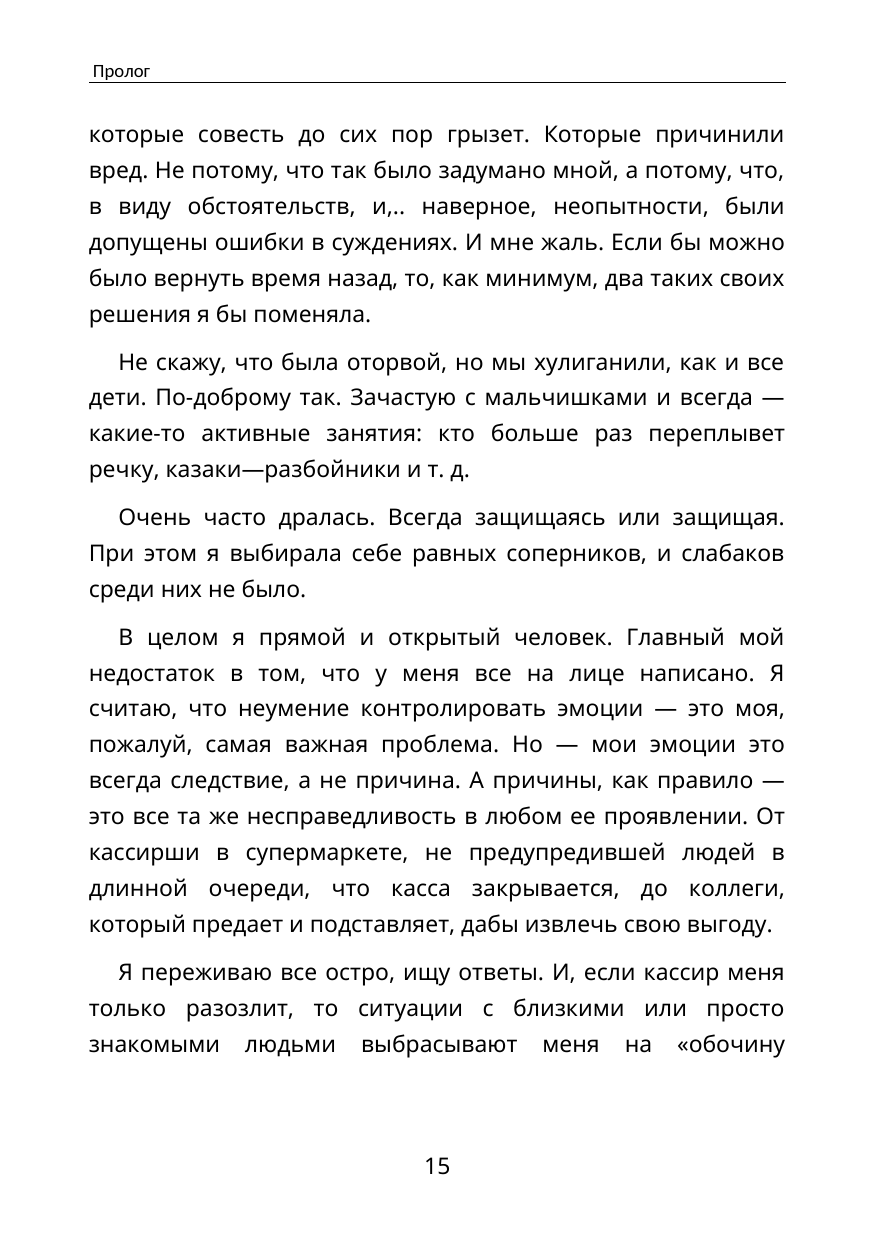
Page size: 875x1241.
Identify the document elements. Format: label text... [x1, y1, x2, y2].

text которые совесть до сих пор грызет. Которые причинили вред. Не потому, что так было задумано мной, а потому, что, в виду обстоятельств, и,.. наверное, неопытности, были допущены ошибки в суждениях. И мне жаль. Если бы можно было вернуть время назад, то, как минимум, два таких своих решения я бы поменяла. [88, 118, 786, 329]
text Я переживаю все остро, ищу ответы. И, если кассир меня только разозлит, то ситуации с близкими или просто знакомыми людьми выбрасывают меня на «обочину [88, 956, 786, 1059]
text В целом я прямой и открытый человек. Главный мой недостаток в том, что у меня все на лице написано. Я считаю, что неумение контролировать эмоции — это моя, пожалуй, самая важная проблема. Но — мои эмоции это всегда следствие, а не причина. А причины, как правило — это все та же несправедливость в любом ее проявлении. От кассирши в супермаркете, не предупредившей людей в длинной очереди, что касса закрывается, до коллеги, который предает и подставляет, дабы извлечь свою выгоду. [88, 621, 786, 939]
text Очень часто дралась. Всегда защищаясь или защищая. При этом я выбирала себе равных соперников, и слабаков среди них не было. [88, 501, 786, 604]
text Не скажу, что была оторвой, но мы хулиганили, как и все дети. По-доброму так. Зачастую с мальчишками и всегда — какие-то активные занятия: кто больше раз переплывет речку, казаки—разбойники и т. д. [88, 345, 786, 484]
